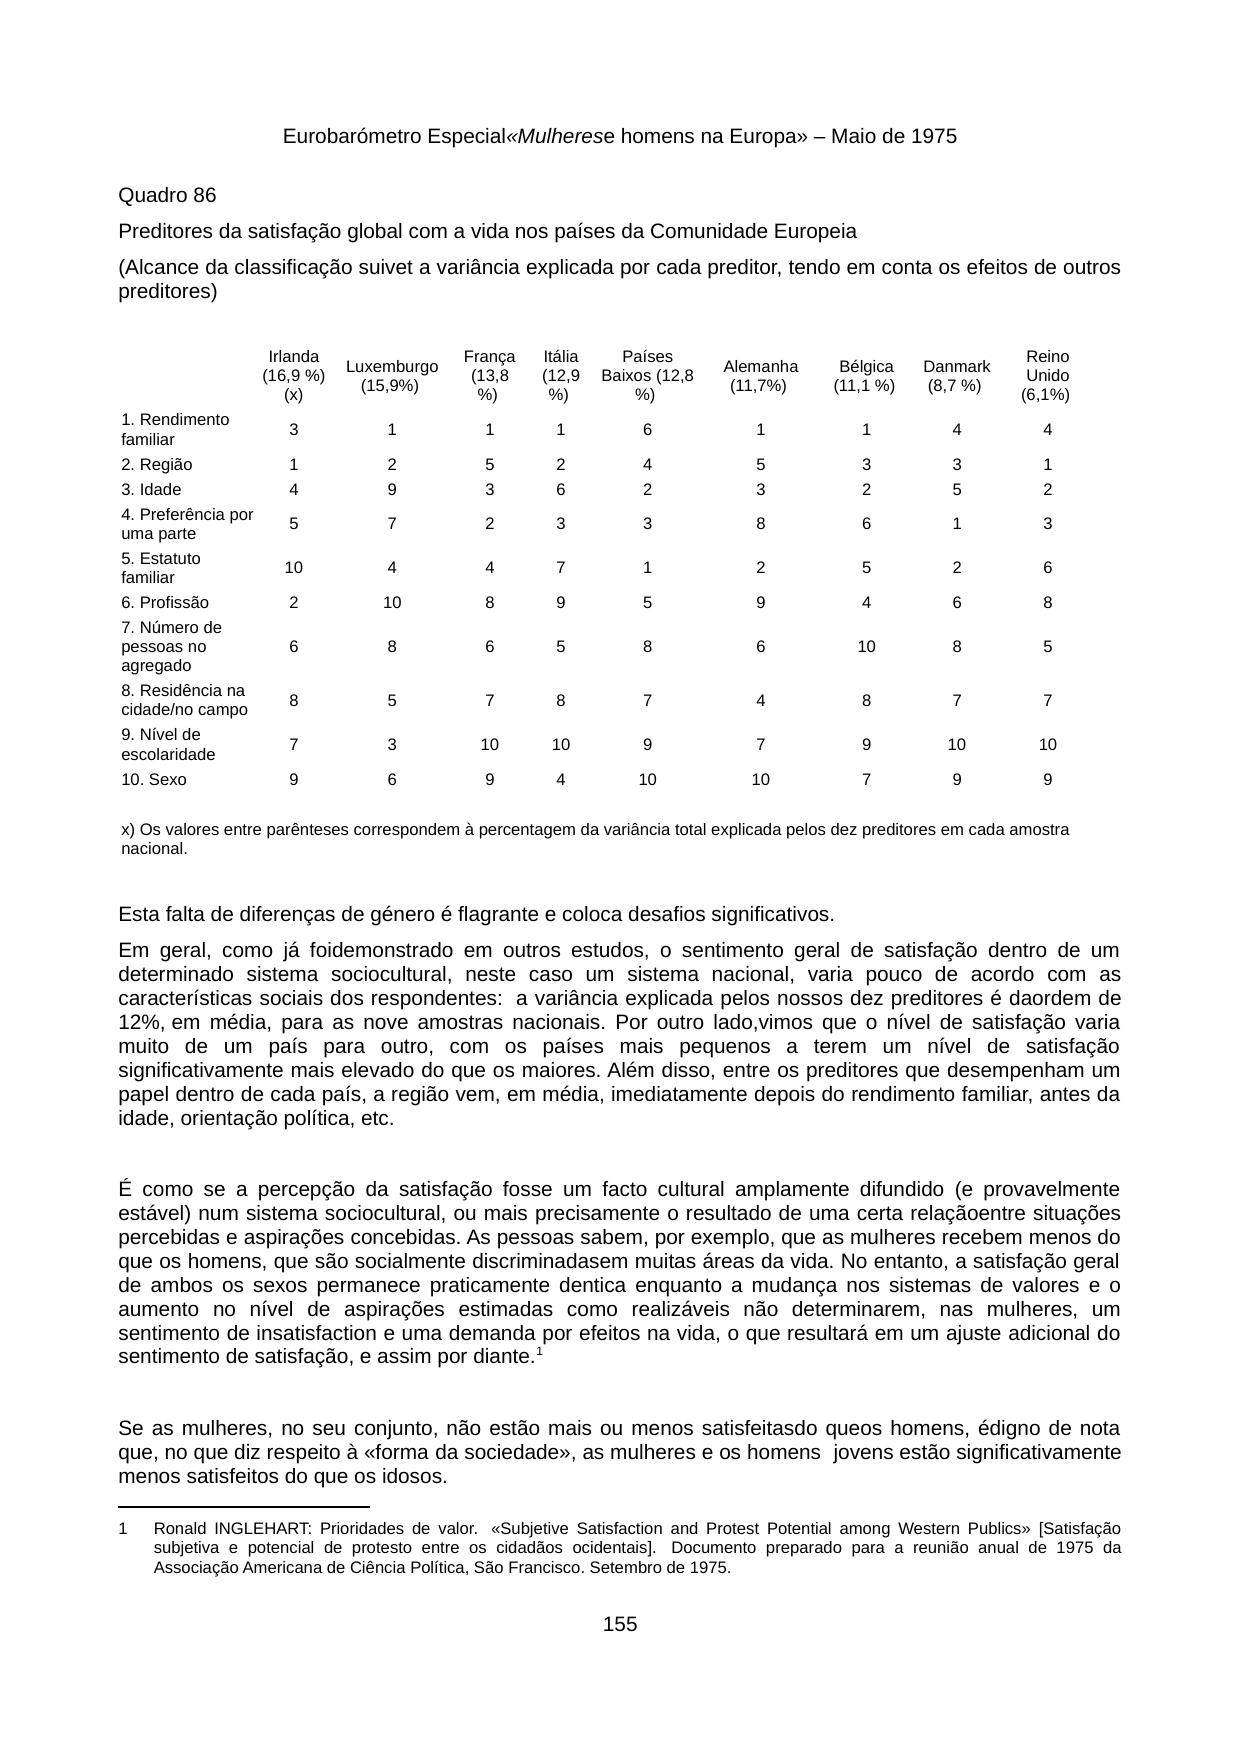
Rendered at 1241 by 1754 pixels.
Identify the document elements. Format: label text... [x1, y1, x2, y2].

table_cell 2 [596, 476, 699, 501]
table_cell 7 [1003, 678, 1093, 722]
table_cell 2 [257, 590, 331, 615]
table_cell 4 [257, 476, 331, 501]
table_cell 2 [1003, 476, 1093, 501]
table_cell 1 [699, 407, 822, 451]
table_cell 8 [699, 501, 822, 546]
table_cell 3. Idade [118, 476, 257, 501]
table_cell 10 [454, 722, 526, 766]
table_cell 6 [911, 590, 1003, 615]
table_cell 1 [822, 407, 911, 451]
table_cell 9 [454, 766, 526, 791]
table_cell 7 [822, 766, 911, 791]
table_cell 5 [699, 451, 822, 476]
table_cell 10 [257, 546, 331, 590]
table_cell 10 [331, 590, 453, 615]
table_cell [257, 791, 331, 816]
table_cell 4. Preferência por uma parte [118, 501, 257, 546]
table_header Irlanda (16,9 %) (x) [257, 344, 331, 407]
table_cell 9. Nível de escolaridade [118, 722, 257, 766]
table_cell 6 [822, 501, 911, 546]
table_cell x) Os valores entre parênteses correspondem à percentagem da variância total explicada pelos dez preditores em cada amostra nacional. [118, 816, 1093, 861]
table_cell 6 [699, 615, 822, 678]
table_cell 8. Residência na cidade/no campo [118, 678, 257, 722]
table_cell [118, 791, 257, 816]
table_cell 10 [822, 615, 911, 678]
table_cell 3 [331, 722, 453, 766]
table_cell 5 [911, 476, 1003, 501]
table_cell 3 [257, 407, 331, 451]
table_cell 2. Região [118, 451, 257, 476]
text Preditores da satisfação global com a vida nos países da Comunidade Europeia [118, 219, 1122, 243]
table_cell 4 [911, 407, 1003, 451]
table_header Itália (12,9 %) [526, 344, 596, 407]
table_cell 7 [257, 722, 331, 766]
table_cell 10 [526, 722, 596, 766]
table_cell 3 [596, 501, 699, 546]
table_cell 1 [526, 407, 596, 451]
table_cell 8 [596, 615, 699, 678]
table_cell 1 [596, 546, 699, 590]
table_cell 8 [911, 615, 1003, 678]
table_cell 9 [911, 766, 1003, 791]
text Esta falta de diferenças de género é flagrante e coloca desafios significativos. [118, 902, 1122, 926]
table_cell 8 [526, 678, 596, 722]
table_cell 6 [454, 615, 526, 678]
table_cell [822, 791, 911, 816]
table_cell 10 [1003, 722, 1093, 766]
table_cell 9 [822, 722, 911, 766]
table_header Países Baixos (12,8 %) [596, 344, 699, 407]
table_cell 2 [822, 476, 911, 501]
table_cell 9 [699, 590, 822, 615]
table_cell 9 [257, 766, 331, 791]
table_cell 9 [331, 476, 453, 501]
table_cell 3 [1003, 501, 1093, 546]
table_cell 8 [257, 678, 331, 722]
table_cell 1 [454, 407, 526, 451]
table_header Alemanha (11,7%) [699, 344, 822, 407]
table_cell 4 [331, 546, 453, 590]
table_cell [454, 791, 526, 816]
table_cell [331, 791, 453, 816]
table_cell 2 [699, 546, 822, 590]
text Se as mulheres, no seu conjunto, não estão mais ou menos satisfeitasdo queos homens, édigno de nota que, no que diz respeito à «forma da sociedade», as mulheres e os homens jovens estão significativamente menos satisfeitos do que os idosos. [118, 1416, 1122, 1487]
table_cell 6 [526, 476, 596, 501]
table_cell 8 [331, 615, 453, 678]
table_cell 4 [596, 451, 699, 476]
text (Alcance da classificação suivet a variância explicada por cada preditor, tendo em conta os efeitos de outros preditores) [118, 254, 1122, 302]
table_cell 6 [596, 407, 699, 451]
table_cell 7 [526, 546, 596, 590]
table_cell [911, 791, 1003, 816]
table_cell 5 [596, 590, 699, 615]
table_cell 6 [331, 766, 453, 791]
table_header Luxemburgo (15,9%) [331, 344, 453, 407]
table_cell 1 [331, 407, 453, 451]
table_cell 3 [454, 476, 526, 501]
table_cell 7 [596, 678, 699, 722]
table_cell 8 [454, 590, 526, 615]
table_cell 7 [699, 722, 822, 766]
table_header Danmark (8,7 %) [911, 344, 1003, 407]
table_cell 1 [911, 501, 1003, 546]
table_cell 4 [526, 766, 596, 791]
table_cell 8 [1003, 590, 1093, 615]
table_cell 3 [822, 451, 911, 476]
table_cell 1 [257, 451, 331, 476]
table_cell 6. Profissão [118, 590, 257, 615]
table_cell 7. Número de pessoas no agregado [118, 615, 257, 678]
table_cell 6 [257, 615, 331, 678]
text Ronald INGLEHART: Prioridades de valor. «Subjetive Satisfaction and Protest Potential among Western Publics» [Satisfação subjetiva e potencial de protesto entre os cidadãos ocidentais]. Documento preparado para a reunião anual de 1975 da Associação Americana de Ciência Política, São Francisco. Setembro de 1975. [118, 1519, 1122, 1577]
table_cell 2 [454, 501, 526, 546]
table_cell [526, 791, 596, 816]
table_cell 9 [526, 590, 596, 615]
text Em geral, como já foidemonstrado em outros estudos, o sentimento geral de satisfação dentro de um determinado sistema sociocultural, neste caso um sistema nacional, varia pouco de acordo com as características sociais dos respondentes: a variância explicada pelos nossos dez preditores é daordem de 12%, em média, para as nove amostras nacionais. Por outro lado,vimos que o nível de satisfação varia muito de um país para outro, com os países mais pequenos a terem um nível de satisfação significativamente mais elevado do que os maiores. Além disso, entre os preditores que desempenham um papel dentro de cada país, a região vem, em média, imediatamente depois do rendimento familiar, antes da idade, orientação política, etc. [118, 938, 1122, 1129]
table_cell 2 [526, 451, 596, 476]
table_cell 10 [596, 766, 699, 791]
table_cell 10 [699, 766, 822, 791]
table_cell 3 [526, 501, 596, 546]
table_cell 5 [822, 546, 911, 590]
text Quadro 86 [118, 183, 1122, 207]
table_cell 6 [1003, 546, 1093, 590]
table_cell 10. Sexo [118, 766, 257, 791]
table_header Bélgica (11,1 %) [822, 344, 911, 407]
table_cell 4 [1003, 407, 1093, 451]
table_cell 9 [1003, 766, 1093, 791]
table_cell 3 [911, 451, 1003, 476]
table_cell 5 [526, 615, 596, 678]
table_header Reino Unido (6,1%) [1003, 344, 1093, 407]
table_cell 4 [822, 590, 911, 615]
table_cell 2 [331, 451, 453, 476]
table_cell 5 [331, 678, 453, 722]
table_cell 5. Estatuto familiar [118, 546, 257, 590]
table_cell 9 [596, 722, 699, 766]
table_cell [596, 791, 699, 816]
table_cell 2 [911, 546, 1003, 590]
table_cell 8 [822, 678, 911, 722]
table_header [118, 344, 257, 407]
table_cell 10 [911, 722, 1003, 766]
text É como se a percepção da satisfação fosse um facto cultural amplamente difundido (e provavelmente estável) num sistema sociocultural, ou mais precisamente o resultado de uma certa relaçãoentre situações percebidas e aspirações concebidas. As pessoas sabem, por exemplo, que as mulheres recebem menos do que os homens, que são socialmente discriminadasem muitas áreas da vida. No entanto, a satisfação geral de ambos os sexos permanece praticamente dentica enquanto a mudança nos sistemas de valores e o aumento no nível de aspirações estimadas como realizáveis não determinarem, nas mulheres, um sentimento de insatisfaction e uma demanda por efeitos na vida, o que resultará em um ajuste adicional do sentimento de satisfação, e assim por diante. [118, 1177, 1122, 1368]
table_header França (13,8 %) [454, 344, 526, 407]
table_cell 5 [454, 451, 526, 476]
table_cell 7 [911, 678, 1003, 722]
table_cell 4 [699, 678, 822, 722]
table_cell 5 [257, 501, 331, 546]
table_cell 3 [699, 476, 822, 501]
table_cell 5 [1003, 615, 1093, 678]
table_cell [1003, 791, 1093, 816]
table_cell 1. Rendimento familiar [118, 407, 257, 451]
table_cell [699, 791, 822, 816]
table_cell 7 [331, 501, 453, 546]
table_cell 7 [454, 678, 526, 722]
table_cell 1 [1003, 451, 1093, 476]
table_cell 4 [454, 546, 526, 590]
